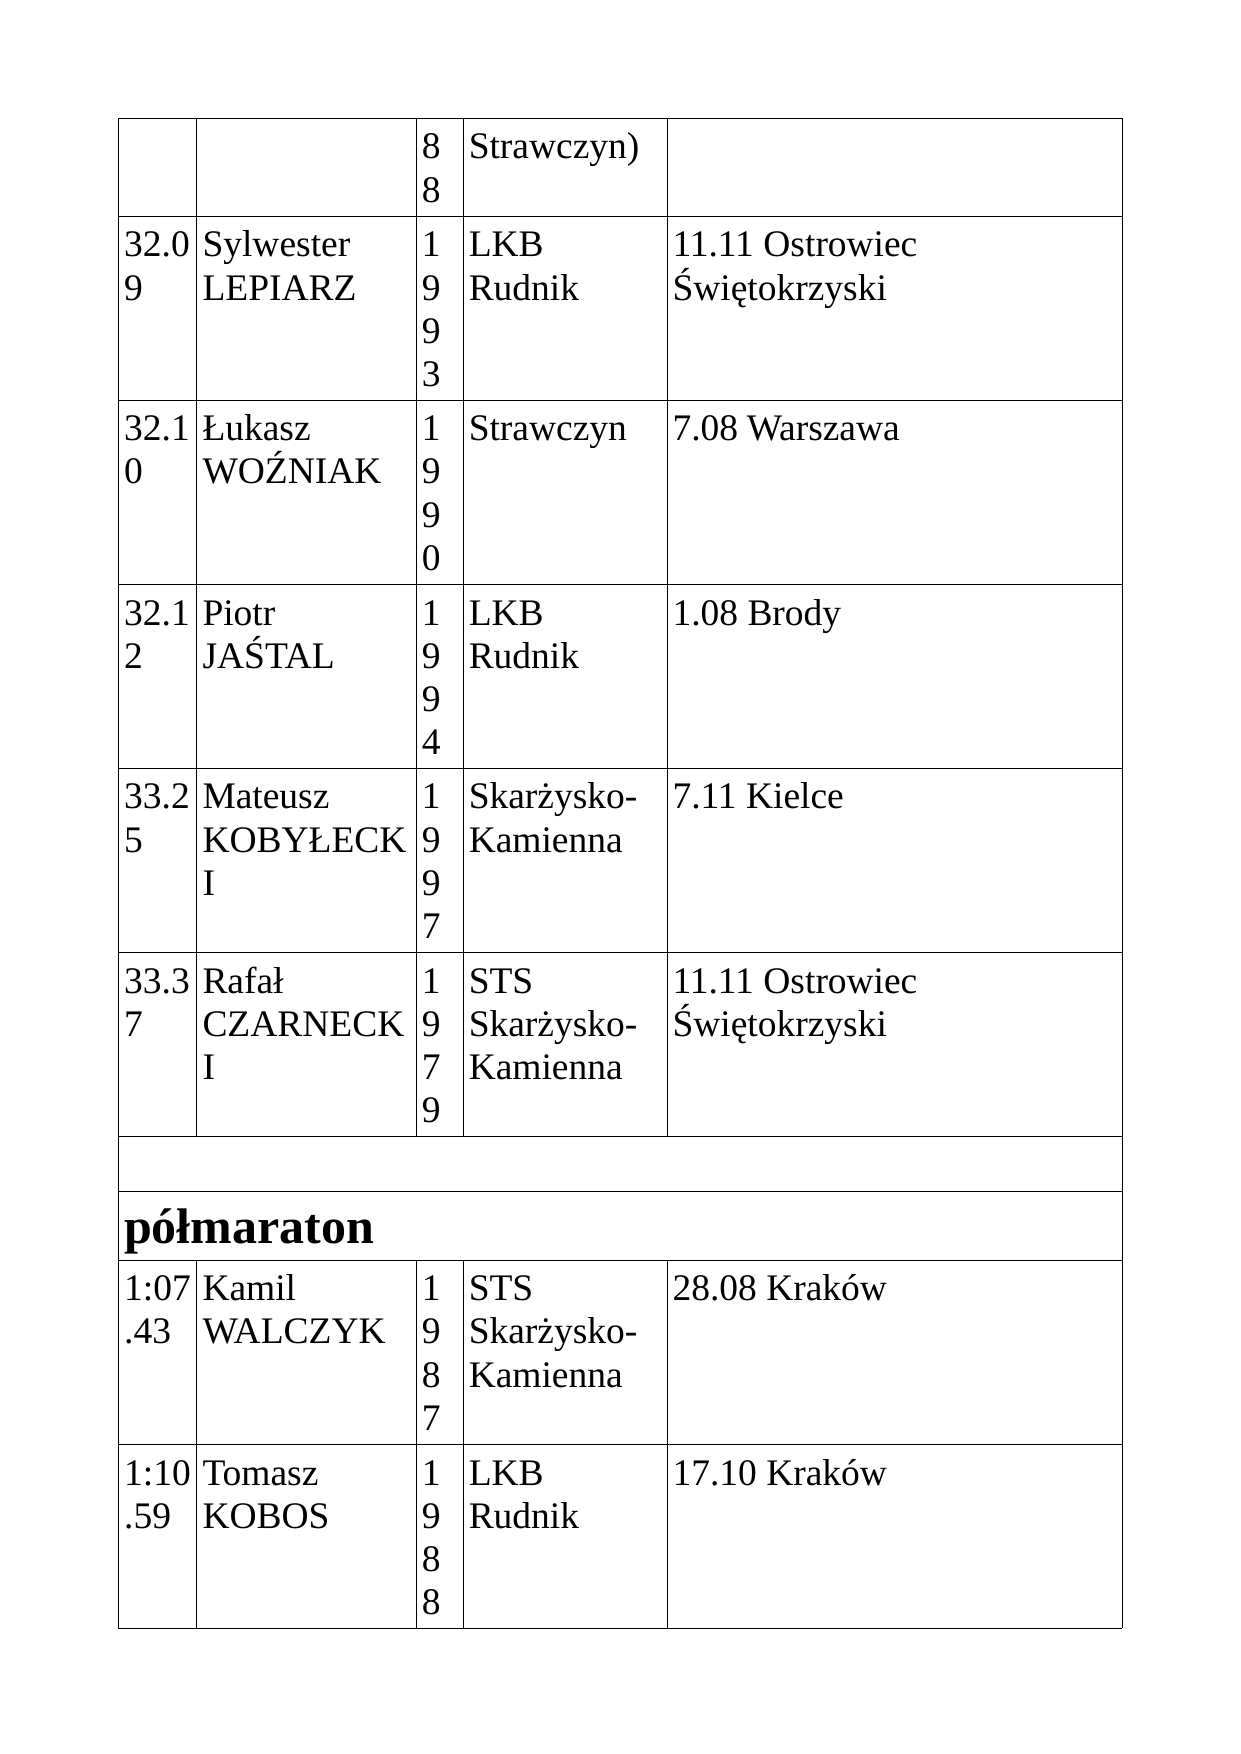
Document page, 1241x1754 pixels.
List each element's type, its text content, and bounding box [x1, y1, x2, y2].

table_cell Mateusz KOBYŁECKI [197, 769, 416, 952]
table_cell 7.11 Kielce [668, 769, 1122, 952]
table_cell Tomasz KOBOS [197, 1445, 416, 1628]
table_cell 1988 [417, 1445, 463, 1628]
table_cell 33.37 [119, 953, 196, 1136]
table_cell LKB Rudnik [464, 585, 667, 768]
table_cell 1997 [417, 769, 463, 952]
table_cell 11.11 Ostrowiec Świętokrzyski [668, 953, 1122, 1136]
table_cell 1994 [417, 585, 463, 768]
table_cell 88 [417, 119, 463, 216]
table_cell STS Skarżysko-Kamienna [464, 1261, 667, 1444]
table_cell Rafał CZARNECKI [197, 953, 416, 1136]
table_cell 1987 [417, 1261, 463, 1444]
table_cell Skarżysko-Kamienna [464, 769, 667, 952]
table_cell półmaraton [119, 1192, 1122, 1260]
table_cell Łukasz WOŹNIAK [197, 401, 416, 584]
table_cell 1979 [417, 953, 463, 1136]
table_cell 32.10 [119, 401, 196, 584]
table_cell 1993 [417, 217, 463, 400]
table_cell 33.25 [119, 769, 196, 952]
table_cell 1990 [417, 401, 463, 584]
table_cell [668, 119, 1122, 216]
table_cell 28.08 Kraków [668, 1261, 1122, 1444]
table_cell [119, 1137, 1122, 1191]
table_cell 32.09 [119, 217, 196, 400]
table_cell [197, 119, 416, 216]
table_cell 1:10.59 [119, 1445, 196, 1628]
table_cell LKB Rudnik [464, 217, 667, 400]
table_cell Sylwester LEPIARZ [197, 217, 416, 400]
table_cell Strawczyn) [464, 119, 667, 216]
table_cell Strawczyn [464, 401, 667, 584]
table_cell 32.12 [119, 585, 196, 768]
table_cell 11.11 Ostrowiec Świętokrzyski [668, 217, 1122, 400]
table_cell STS Skarżysko-Kamienna [464, 953, 667, 1136]
table_cell LKB Rudnik [464, 1445, 667, 1628]
table_cell 1:07.43 [119, 1261, 196, 1444]
table_cell 17.10 Kraków [668, 1445, 1122, 1628]
table_cell [119, 119, 196, 216]
table_cell Kamil WALCZYK [197, 1261, 416, 1444]
table_cell Piotr JAŚTAL [197, 585, 416, 768]
table_cell 1.08 Brody [668, 585, 1122, 768]
table_cell 7.08 Warszawa [668, 401, 1122, 584]
